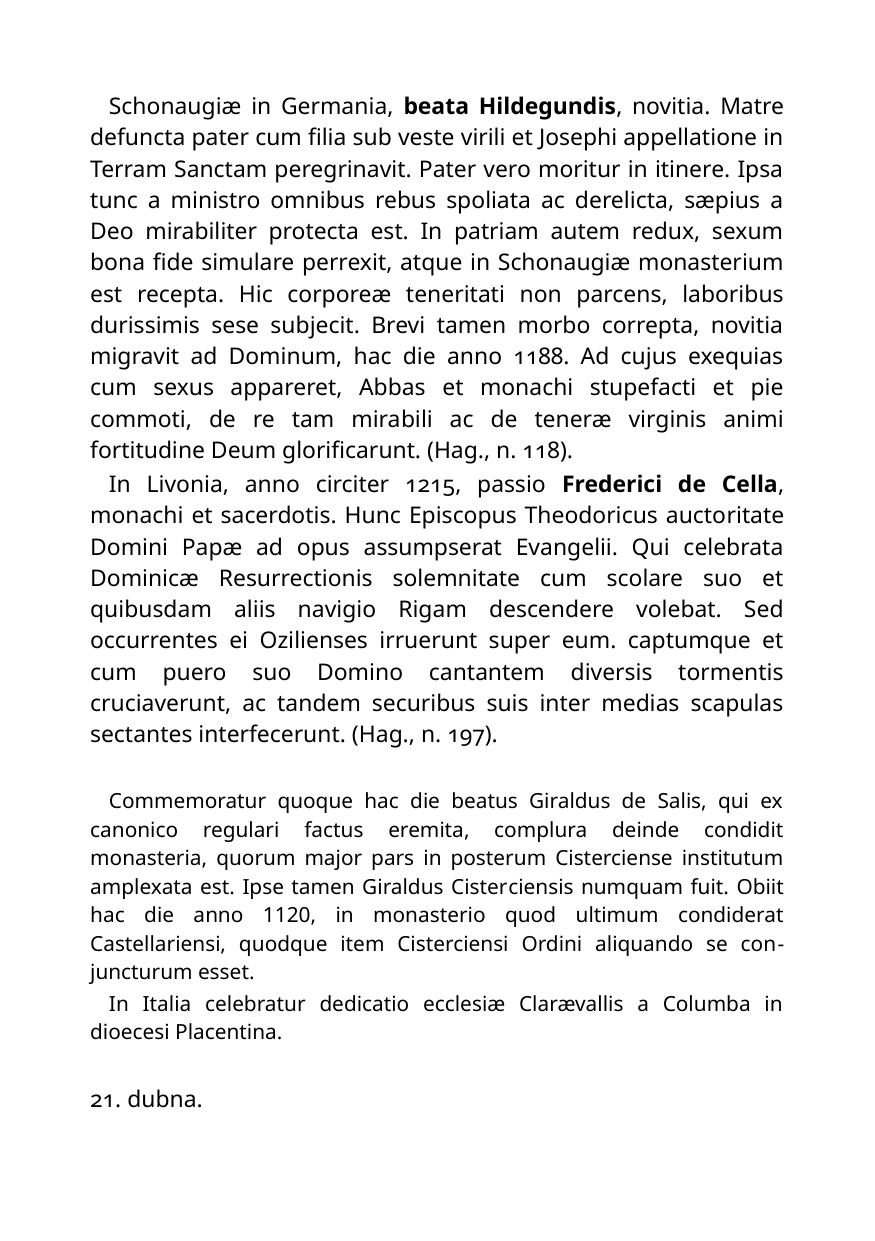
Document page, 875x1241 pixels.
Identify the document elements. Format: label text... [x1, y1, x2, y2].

text In Livonia, anno circiter 1215, passio Frederici de Cella, monachi et sacerdotis. Hunc Episcopus Theodoricus aucto­ritate Domini Papæ ad opus assumpserat Evangelii. Qui celebrata Dominicæ Resurrectionis solemnitate cum scolare suo et quibusdam aliis navigio Rigam descendere volebat. Sed occurrentes ei Ozilienses irruerunt super eum. captumque et cum puero suo Domino cantantem diversis tormentis cruciaverunt, ac tandem securibus suis inter medias scapulas sectantes interfecerunt. (Hag., n. 197). [90, 468, 784, 749]
text Schonaugiæ in Germania, beata Hildegundis, novitia. Matre defuncta pater cum filia sub veste virili et Josephi appellatione in Terram Sanctam peregrinavit. Pater vero moritur in itinere. Ipsa tunc a ministro omnibus rebus spoliata ac derelicta, sæpius a Deo mirabiliter protecta est. In patriam autem redux, sexum bona fide simulare perrexit, atque in Schonaugiæ monasterium est recepta. Hic corporeæ teneritati non parcens, laboribus durissimis sese subjecit. Brevi tamen morbo correpta, novitia migravit ad Dominum, hac die anno 1188. Ad cujus exequias cum sexus appareret, Abbas et monachi stupefacti et pie commoti, de re tam mira­bili ac de teneræ virginis animi fortitudine Deum glorificarunt. (Hag., n. 118). [90, 90, 784, 465]
text In Italia celebratur dedicatio ecclesiæ Clarævallis a Columba in dioecesi Placentina. [90, 989, 784, 1046]
text 21. dubna. [90, 1083, 784, 1114]
text Commemoratur quoque hac die beatus Giraldus de Salis, qui ex canonico regulari factus eremita, complura deinde condidit monasteria, quorum major pars in posterum Cisterciense institutum amplexata est. Ipse tamen Giraldus Cister­ciensis numquam fuit. Obiit hac die anno 1120, in monasterio quod ultimum condiderat Castellariensi, quodque item Cisterciensi Ordini aliquando se con­juncturum esset. [90, 787, 784, 986]
